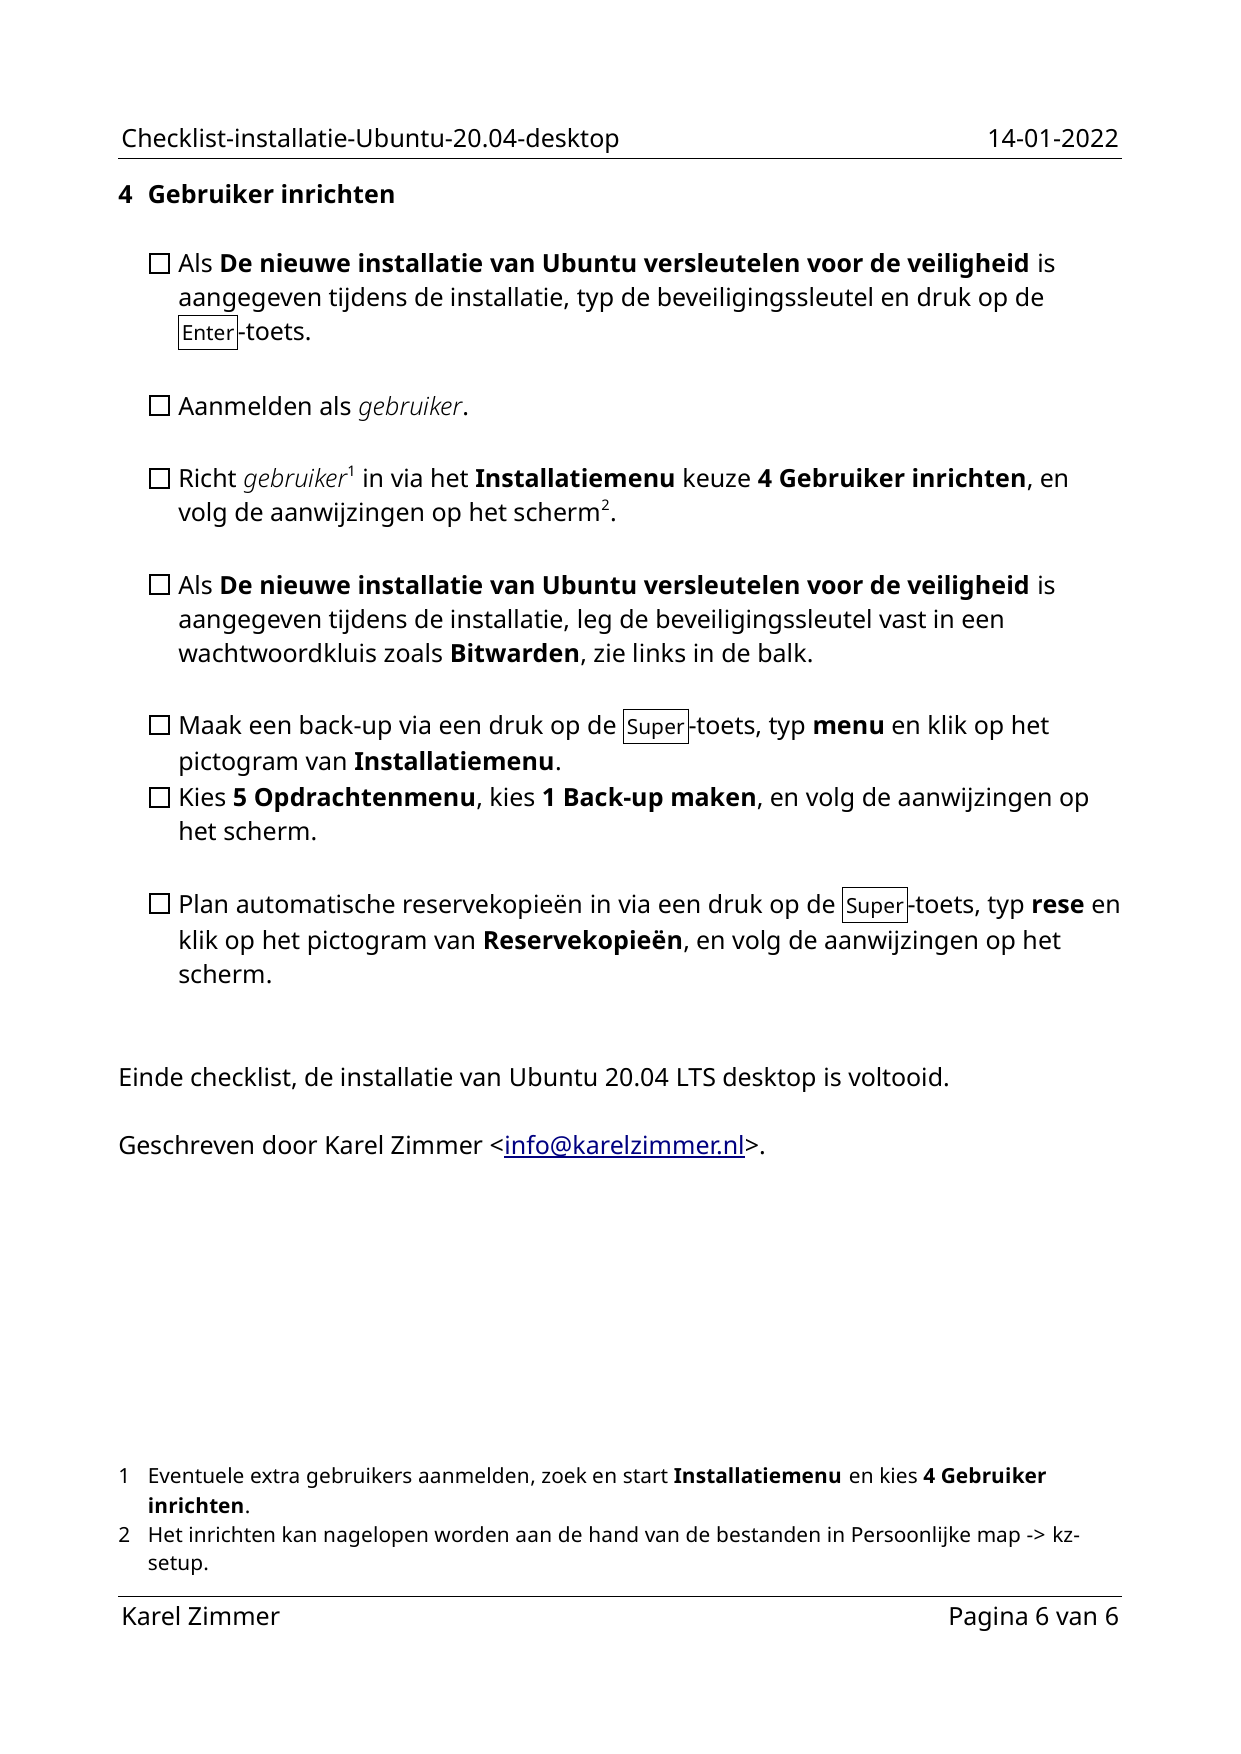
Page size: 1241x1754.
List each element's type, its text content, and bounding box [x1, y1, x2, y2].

table_cell Plan automatische reservekopieën in via een druk op de Super-toets, typ rese en klik op het pictogram van Reservekopieën, en volg de aanwijzingen op het scherm. [177, 886, 1122, 992]
table_cell [177, 849, 1122, 886]
table_header Als De nieuwe installatie van Ubuntu versleutelen voor de veiligheid is aangegeven tijdens de installatie, typ de beveiligingssleutel en druk op de Enter-toets. [177, 245, 1122, 351]
table_cell [141, 530, 177, 566]
table_cell [141, 460, 177, 530]
table_cell [141, 388, 177, 424]
table_cell [141, 671, 177, 707]
table_cell [141, 424, 177, 460]
table_header [141, 245, 177, 351]
table_cell [177, 530, 1122, 566]
table_cell [141, 886, 177, 992]
table_cell Kies 5 Opdrachtenmenu, kies 1 Back-up maken, en volg de aanwijzingen op het scherm. [177, 779, 1122, 849]
table_cell [141, 707, 177, 779]
table_cell [141, 351, 177, 387]
text Geschreven door Karel Zimmer <info@karelzimmer.nl>. [118, 1128, 1122, 1162]
table_cell [177, 671, 1122, 707]
table_cell Aanmelden als gebruiker. [177, 388, 1122, 424]
list Gebruiker inrichten [118, 177, 1122, 211]
table_cell [141, 779, 177, 849]
table_cell [177, 424, 1122, 460]
table_cell [177, 351, 1122, 387]
table_cell [141, 849, 177, 886]
table_cell Maak een back-up via een druk op de Super-toets, typ menu en klik op het pictogram van Installatiemenu. [177, 707, 1122, 779]
table_cell Richt gebruiker in via het Installatiemenu keuze 4 Gebruiker inrichten, en volg de aanwijzingen op het scherm. [177, 460, 1122, 530]
table_cell Als De nieuwe installatie van Ubuntu versleutelen voor de veiligheid is aangegeven tijdens de installatie, leg de beveiligingssleutel vast in een wachtwoordkluis zoals Bitwarden, zie links in de balk. [177, 566, 1122, 671]
table_cell [141, 566, 177, 671]
text Einde checklist, de installatie van Ubuntu 20.04 LTS desktop is voltooid. [118, 1060, 1122, 1094]
